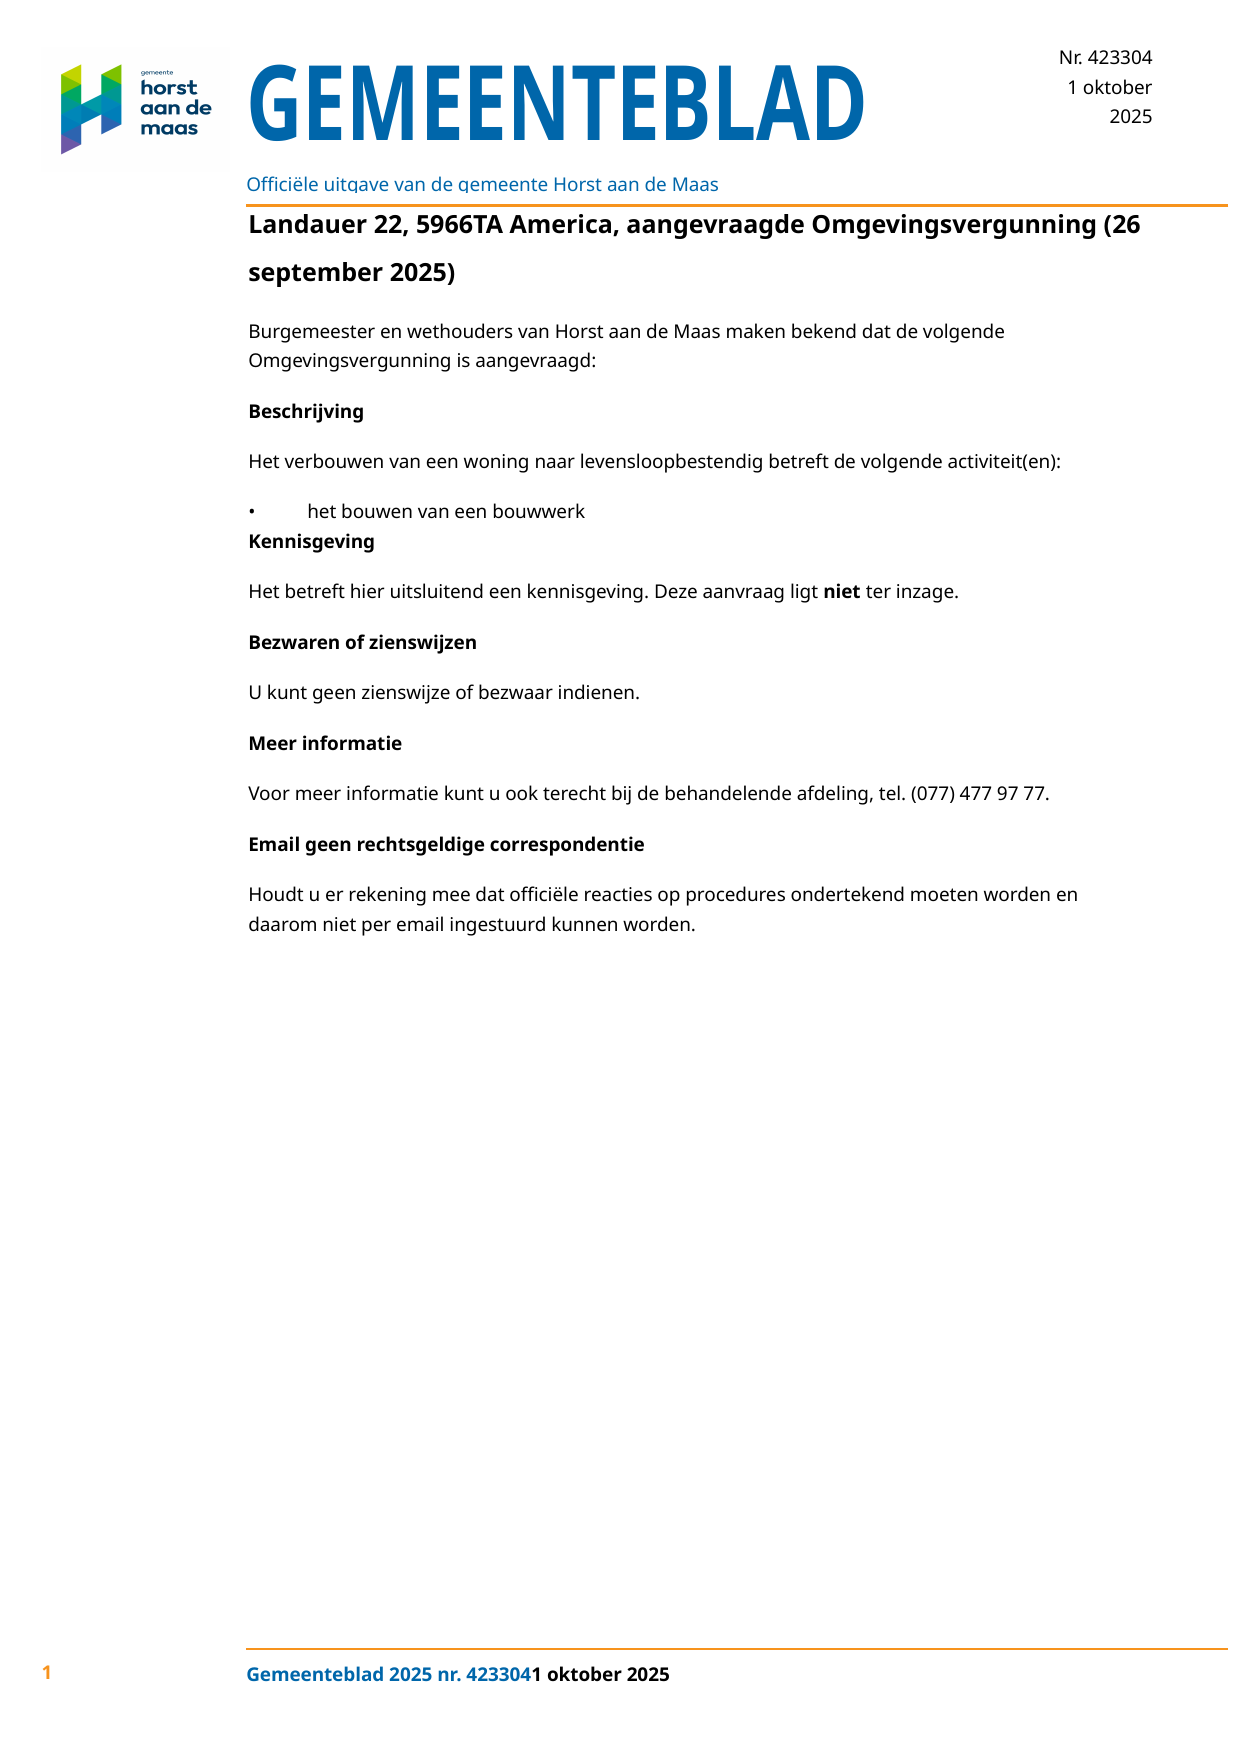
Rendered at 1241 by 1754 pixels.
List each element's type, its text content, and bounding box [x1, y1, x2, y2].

text Email geen rechtsgeldige correspondentie [248, 831, 1152, 857]
text Voor meer informatie kunt u ook terecht bij de behandelende afdeling, tel. (077) 477 97 77. [248, 780, 1152, 806]
text Bezwaren of zienswijzen [248, 629, 1152, 655]
text Kennisgeving [248, 528, 1152, 554]
text U kunt geen zienswijze of bezwaar indienen. [248, 679, 1152, 705]
text Het betreft hier uitsluitend een kennisgeving. Deze aanvraag ligt niet ter inzage. [248, 579, 1152, 604]
text Meer informatie [248, 730, 1152, 756]
picture [41, 47, 231, 172]
list het bouwen van een bouwwerk [248, 499, 1152, 524]
text Beschrijving [248, 398, 1152, 424]
text Landauer 22, 5966TA America, aangevraagde Omgevingsvergunning (26 september 2025) [248, 207, 1152, 288]
text Het verbouwen van een woning naar levensloopbestendig betreft de volgende activiteit(en): [248, 448, 1152, 474]
text Burgemeester en wethouders van Horst aan de Maas maken bekend dat de volgende Omgevingsvergunning is aangevraagd: [248, 318, 1152, 373]
text Houdt u er rekening mee dat officiële reacties op procedures ondertekend moeten worden en daarom niet per email ingestuurd kunnen worden. [248, 881, 1152, 937]
